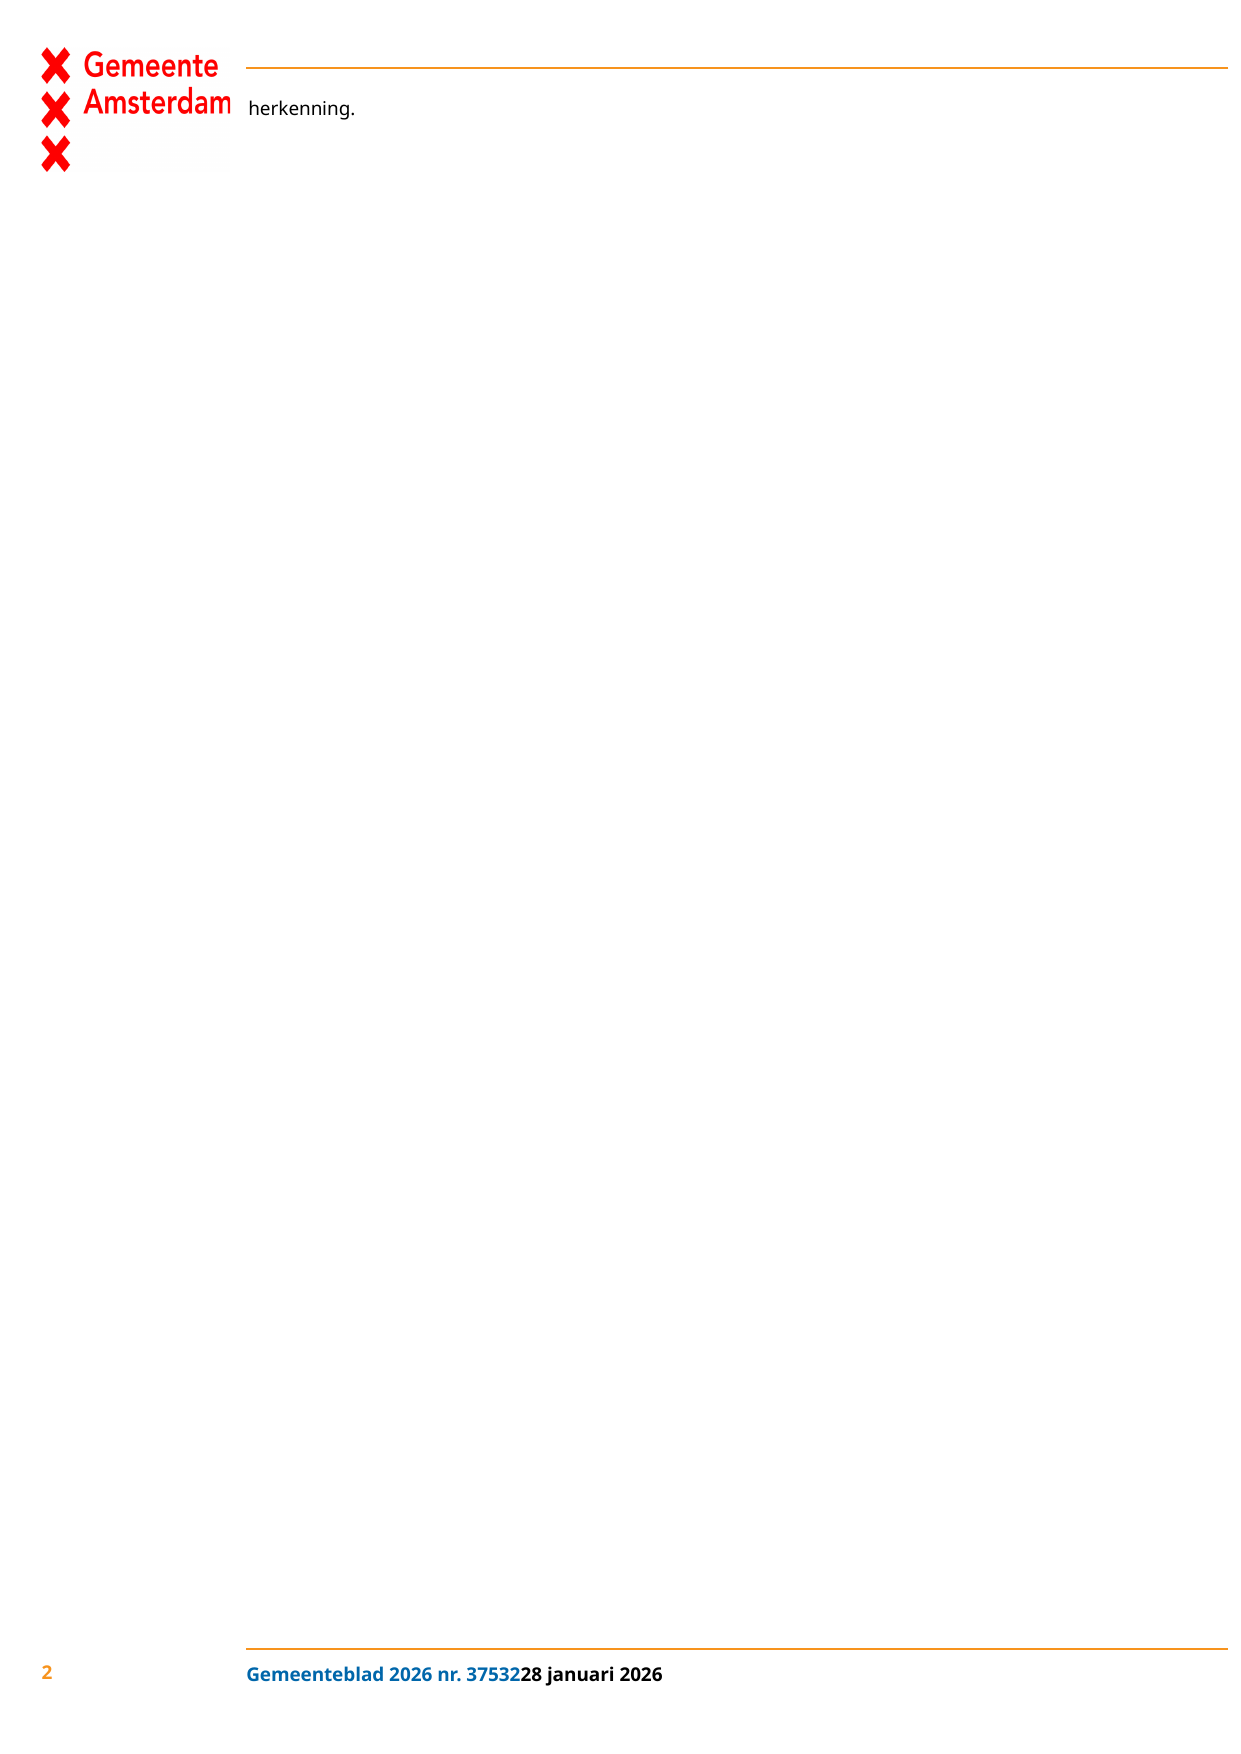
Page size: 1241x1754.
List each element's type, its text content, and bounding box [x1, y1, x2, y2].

text herkenning. [248, 95, 1152, 121]
picture [41, 47, 231, 172]
